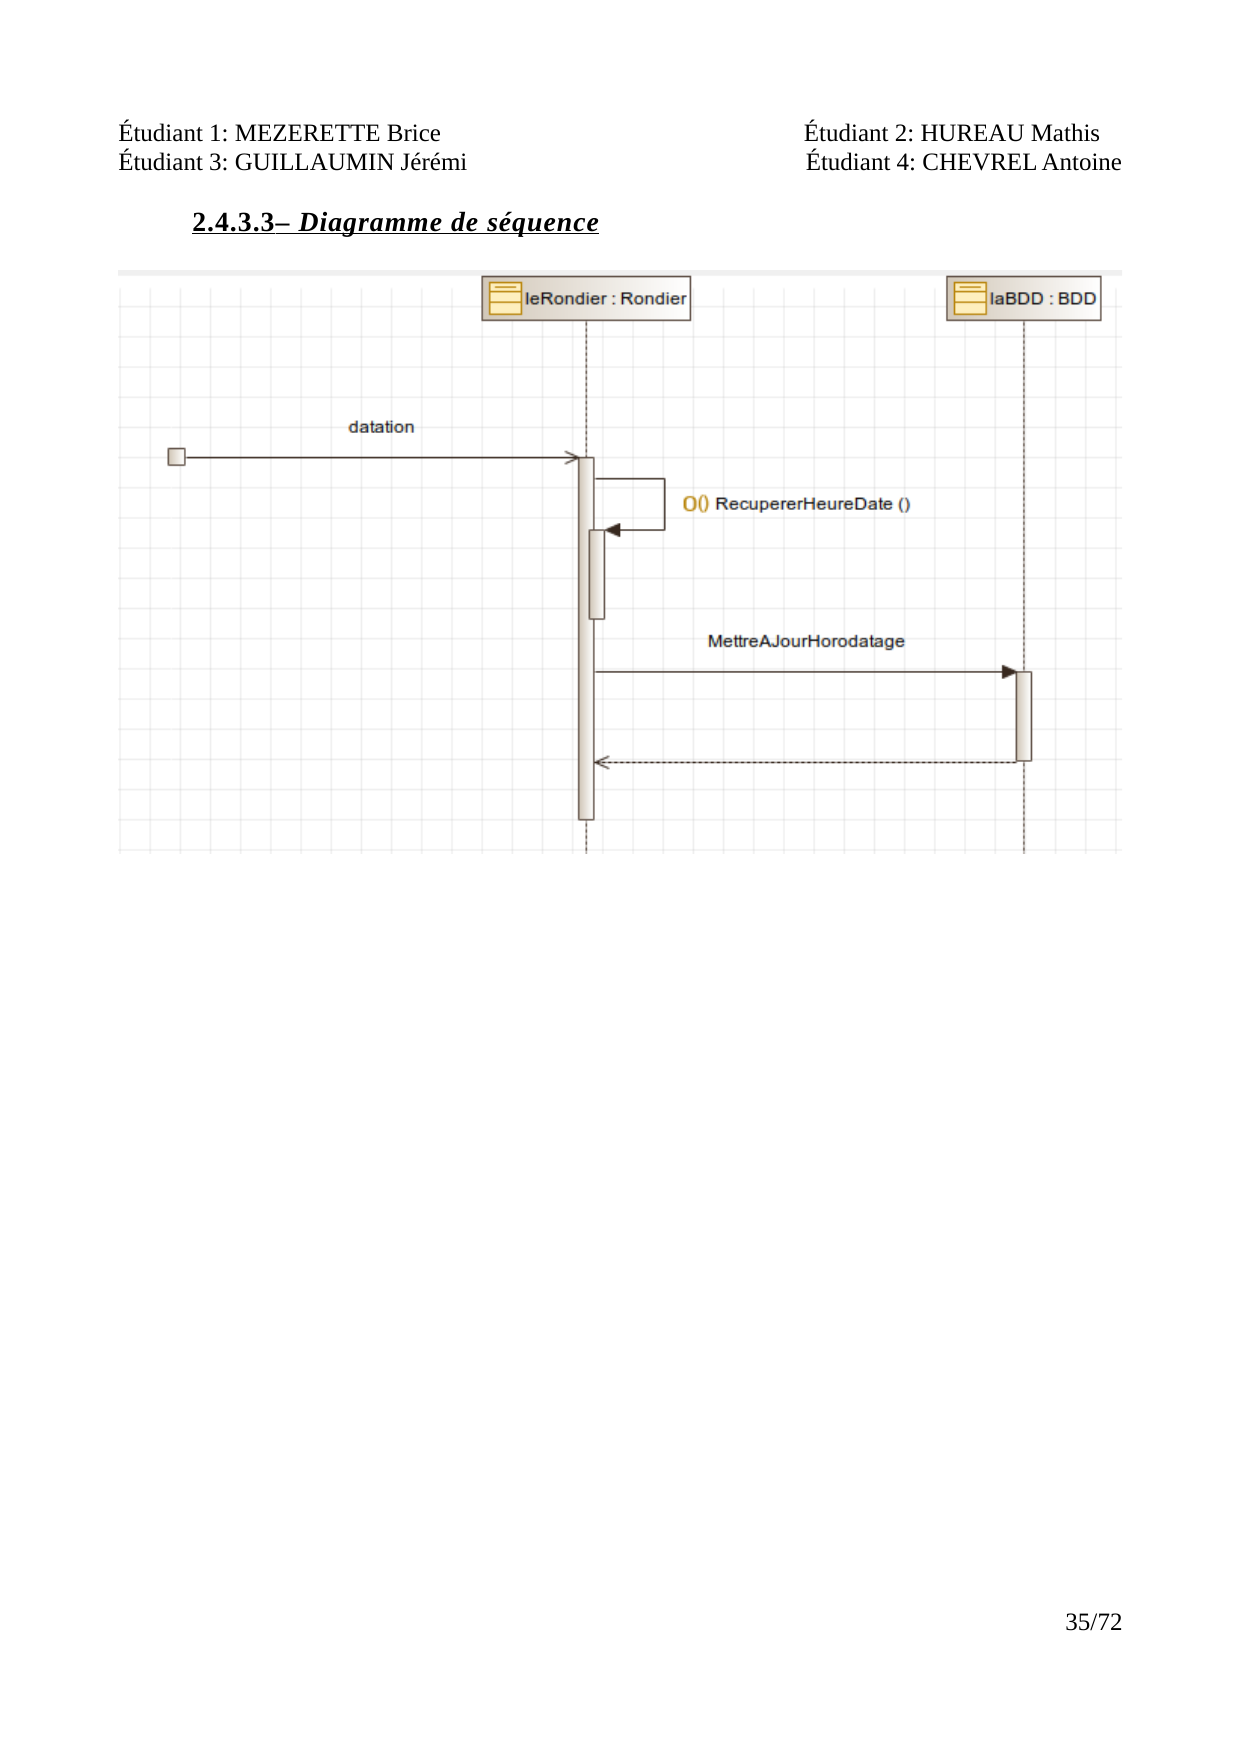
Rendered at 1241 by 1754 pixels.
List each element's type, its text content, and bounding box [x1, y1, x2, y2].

picture [118, 270, 1123, 854]
subtitle 2.4.3.3– Diagramme de séquence [118, 205, 1122, 237]
